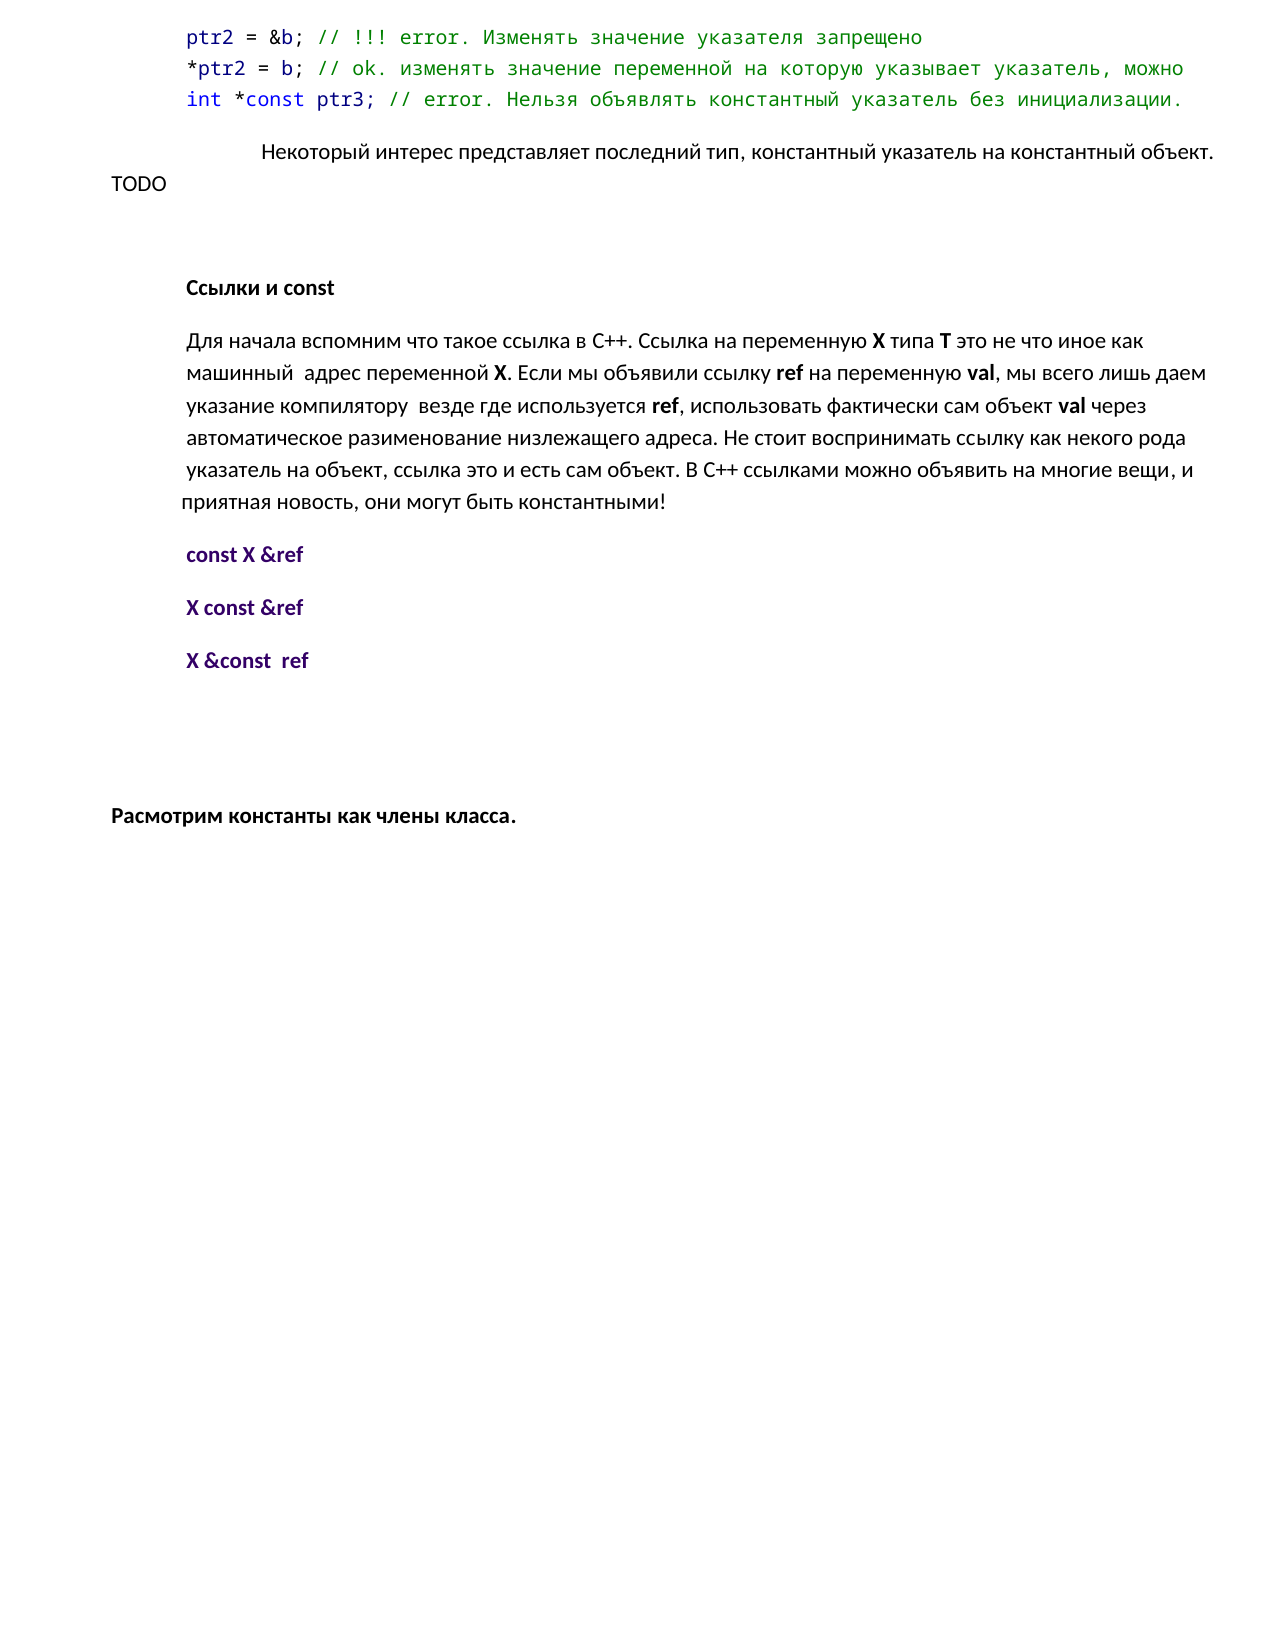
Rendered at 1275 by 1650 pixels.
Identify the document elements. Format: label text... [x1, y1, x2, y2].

text Для начала вспомним что такое ссылка в С++. Ссылка на переменную X типа T это не что иное как машинный адрес переменной X. Если мы объявили ссылку ref на переменную val, мы всего лишь даем указание компилятору везде где используется ref, использовать фактически сам объект val через автоматическое разименование низлежащего адреса. Не стоит воспринимать ссылку как некого рода указатель на объект, ссылка это и есть сам объект. В С++ ссылками можно объявить на многие вещи, и приятная новость, они могут быть константными! [181, 326, 1234, 515]
text *ptr2 = b; // ok. изменять значение переменной на которую указывает указатель, можно [111, 54, 1234, 81]
text const X &ref [111, 540, 1234, 568]
text Некоторый интерес представляет последний тип, константный указатель на константный объект. TODO [111, 137, 1234, 197]
text X &const ref [111, 646, 1234, 674]
text int *const ptr3; // error. Нельзя объявлять константный указатель без инициализации. [111, 85, 1234, 112]
text ptr2 = &b; // !!! error. Изменять значение указателя запрещено [111, 23, 1234, 50]
text X const &ref [111, 593, 1234, 621]
text Ссылки и const [111, 273, 1234, 301]
text Расмотрим константы как члены класса. [111, 801, 1234, 829]
